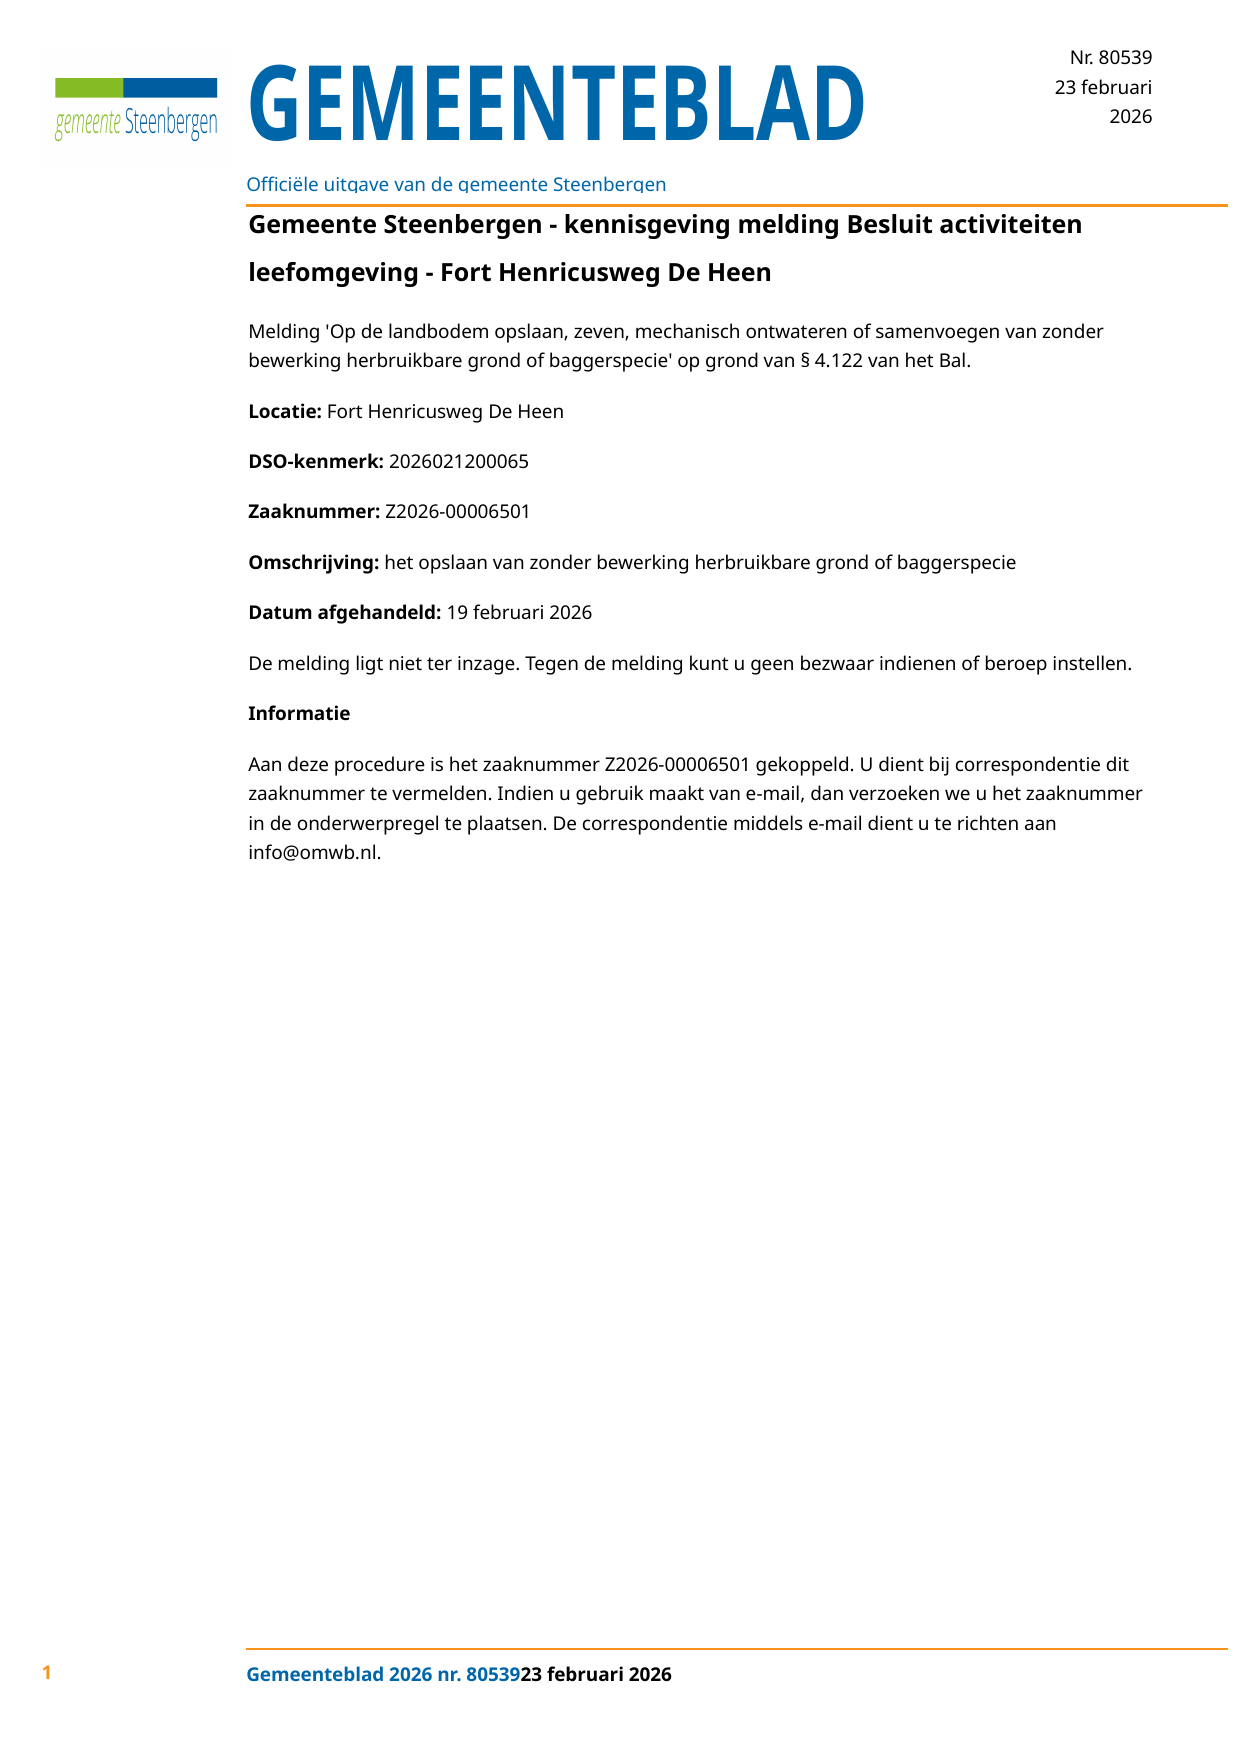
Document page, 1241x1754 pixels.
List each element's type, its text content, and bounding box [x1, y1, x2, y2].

text Informatie [248, 700, 1152, 726]
text Omschrijving: het opslaan van zonder bewerking herbruikbare grond of baggerspecie [248, 549, 1152, 575]
text De melding ligt niet ter inzage. Tegen de melding kunt u geen bezwaar indienen of beroep instellen. [248, 650, 1152, 676]
text Melding 'Op de landbodem opslaan, zeven, mechanisch ontwateren of samenvoegen van zonder bewerking herbruikbare grond of baggerspecie' op grond van § 4.122 van het Bal. [248, 318, 1152, 373]
text Zaaknummer: Z2026-00006501 [248, 499, 1152, 524]
picture [41, 47, 231, 172]
text Locatie: Fort Henricusweg De Heen [248, 398, 1152, 424]
text DSO-kenmerk: 2026021200065 [248, 448, 1152, 474]
text Datum afgehandeld: 19 februari 2026 [248, 599, 1152, 625]
text Aan deze procedure is het zaaknummer Z2026-00006501 gekoppeld. U dient bij correspondentie dit zaaknummer te vermelden. Indien u gebruik maakt van e-mail, dan verzoeken we u het zaaknummer in de onderwerpregel te plaatsen. De correspondentie middels e-mail dient u te richten aan info@omwb.nl. [248, 751, 1152, 865]
text Gemeente Steenbergen - kennisgeving melding Besluit activiteiten leefomgeving - Fort Henricusweg De Heen [248, 207, 1152, 288]
